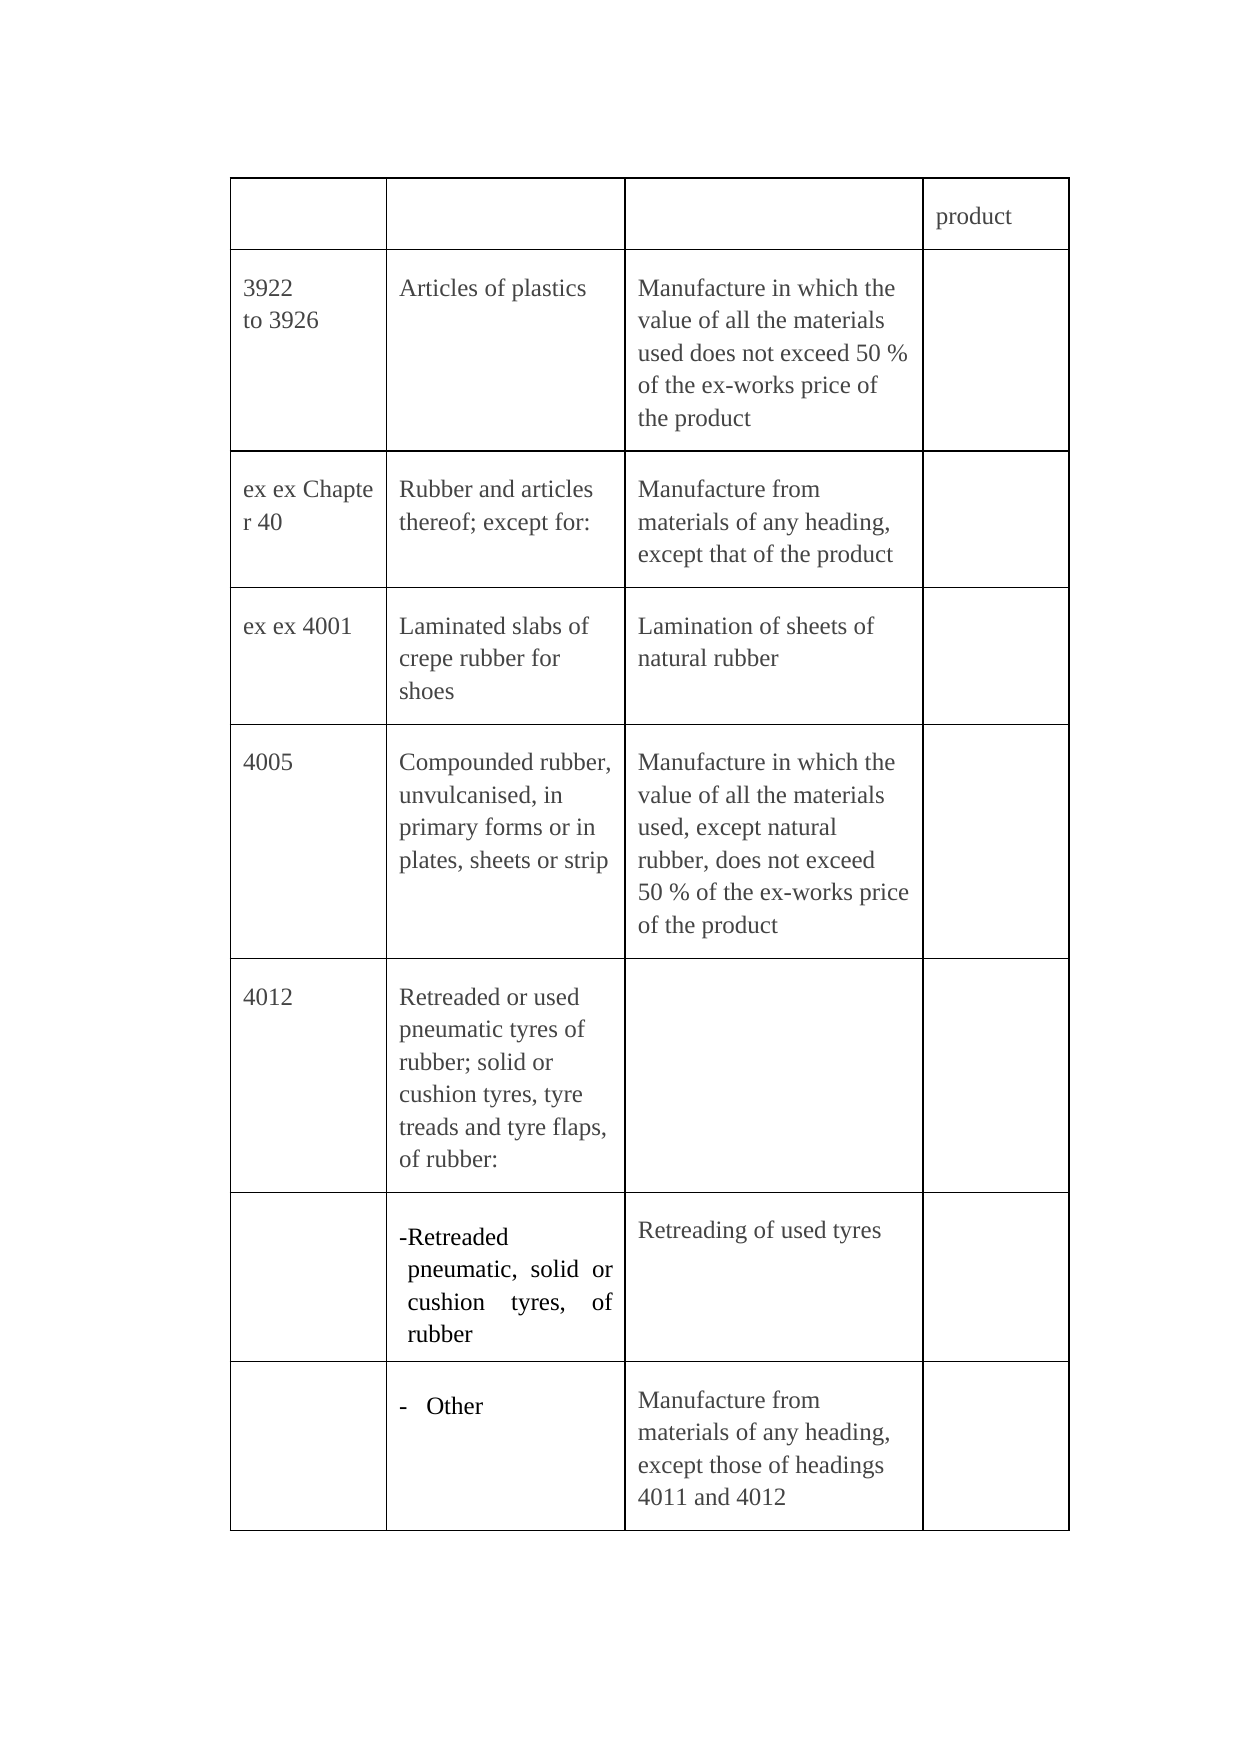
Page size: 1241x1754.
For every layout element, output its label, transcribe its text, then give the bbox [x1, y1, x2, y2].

table_cell Manufacture in which the value of all the materials used does not exceed 50 % of the ex-works price of the product [626, 250, 922, 450]
table_cell 4012 [231, 959, 386, 1192]
table_cell [924, 1362, 1068, 1530]
table_header - [399, 1375, 426, 1420]
table_cell [231, 1193, 386, 1361]
table_header - [399, 1206, 407, 1348]
table_cell Manufacture from materials of any heading, except those of headings 4011 and 4012 [626, 1362, 922, 1530]
table_cell [924, 959, 1068, 1192]
table_cell Retreading of used tyres [626, 1193, 922, 1361]
table_cell [924, 1193, 1068, 1361]
table_cell product [924, 179, 1068, 249]
table_cell [924, 250, 1068, 450]
table_cell 3922 to 3926 [231, 250, 386, 450]
table_cell Rubber and articles thereof; except for: [387, 452, 624, 587]
table_cell [924, 452, 1068, 587]
table_cell Manufacture from materials of any heading, except that of the product [626, 452, 922, 587]
table_header Retreaded pneumatic, solid or cushion tyres, of rubber [407, 1206, 613, 1348]
table_cell ex ex Chapter 40 [231, 452, 386, 587]
table_cell [626, 179, 922, 249]
table_cell Compounded rubber, unvulcanised, in primary forms or in plates, sheets or strip [387, 725, 624, 957]
table_cell 4005 [231, 725, 386, 957]
table_cell Lamination of sheets of natural rubber [626, 588, 922, 723]
table_cell [231, 1362, 386, 1530]
table_cell Articles of plastics [387, 250, 624, 450]
table_cell [387, 179, 624, 249]
table_cell [924, 588, 1068, 723]
table_cell [387, 1193, 624, 1361]
table_cell [231, 179, 386, 249]
table_cell [626, 959, 922, 1192]
table_cell [924, 725, 1068, 957]
table_cell Manufacture in which the value of all the materials used, except natural rubber, does not exceed 50 % of the ex-works price of the product [626, 725, 922, 957]
table_cell Retreaded or used pneumatic tyres of rubber; solid or cushion tyres, tyre treads and tyre flaps, of rubber: [387, 959, 624, 1192]
table_cell Laminated slabs of crepe rubber for shoes [387, 588, 624, 723]
table_cell ex ex 4001 [231, 588, 386, 723]
table_header Other [426, 1375, 613, 1420]
table_cell [387, 1362, 624, 1530]
